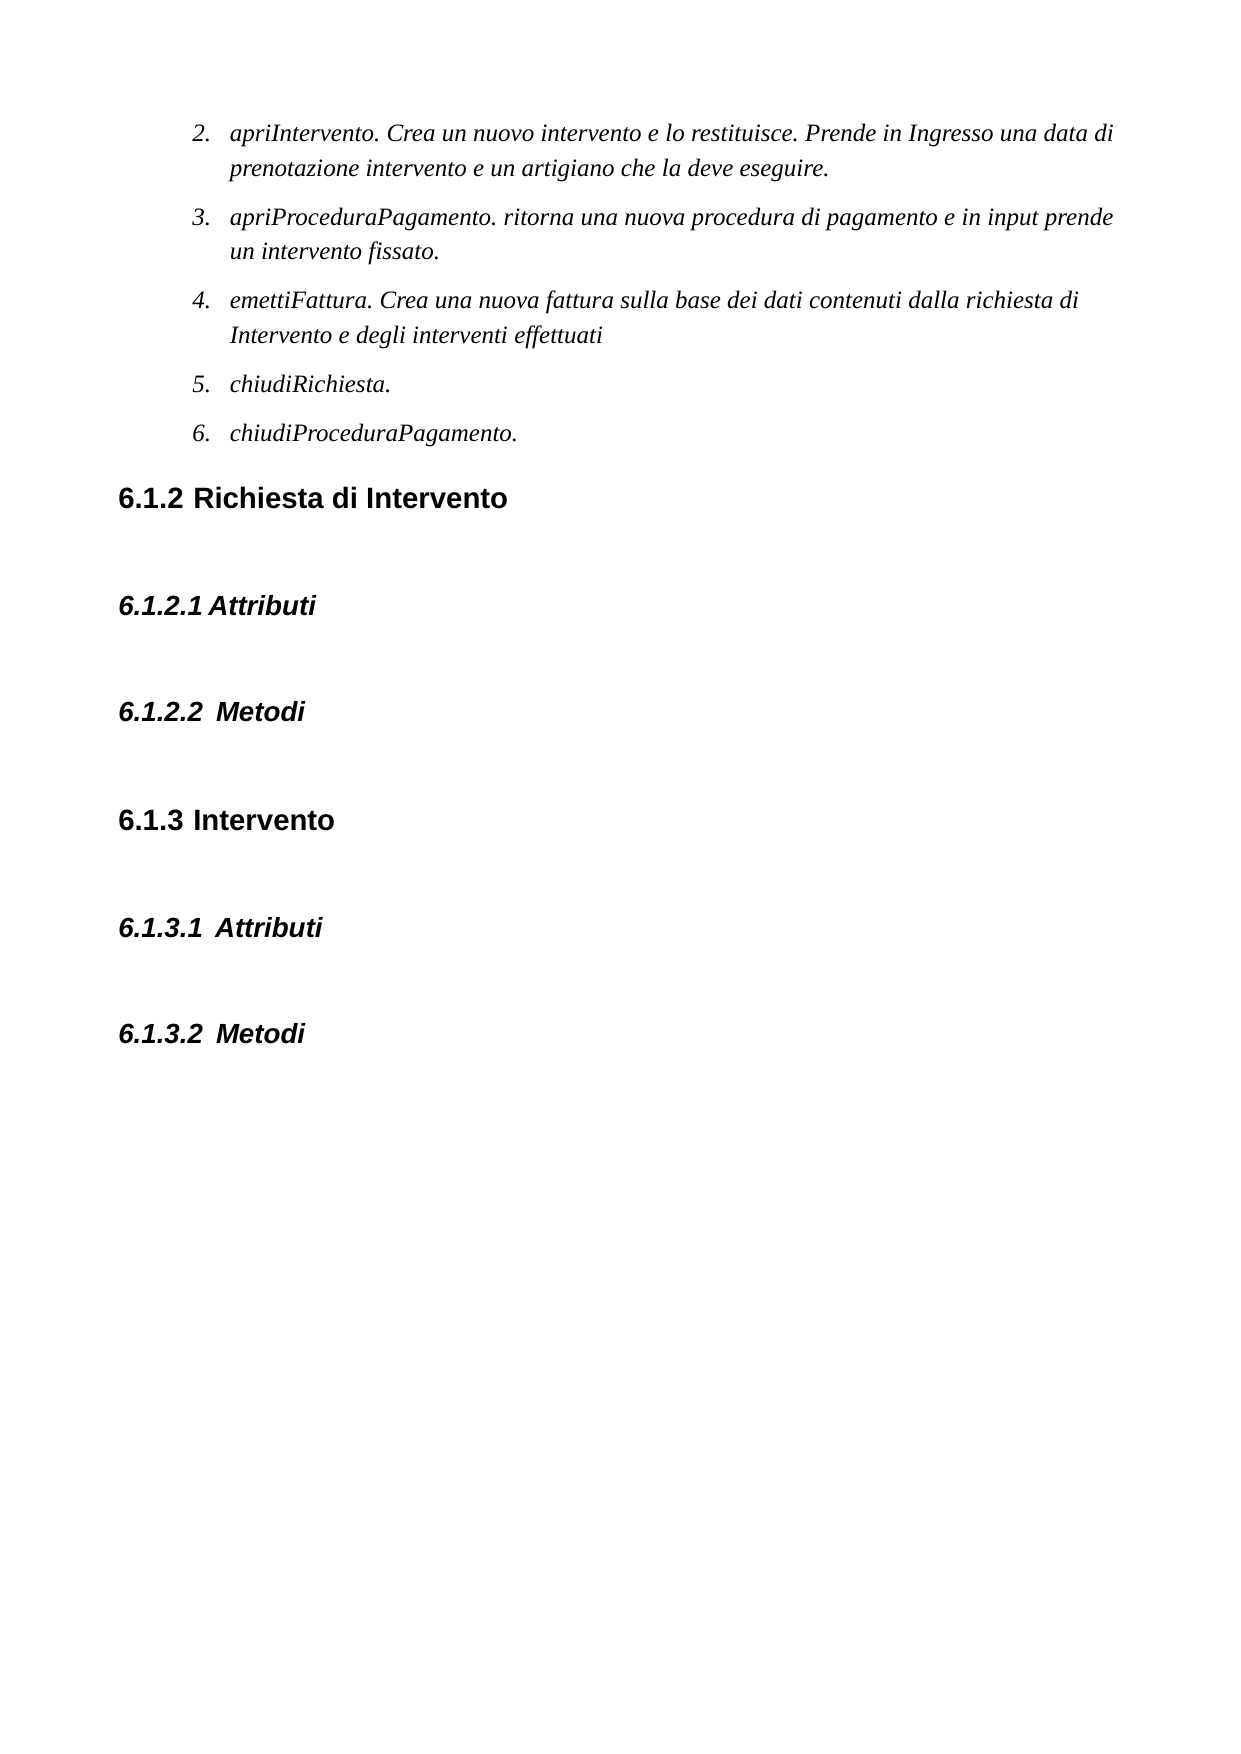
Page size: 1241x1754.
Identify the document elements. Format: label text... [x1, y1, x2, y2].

list apriIntervento. Crea un nuovo intervento e lo restituisce. Prende in Ingresso una data di prenotazione intervento e un artigiano che la deve eseguire. [192, 118, 1122, 181]
subtitle Intervento [118, 803, 1122, 837]
subtitle Attributi [118, 911, 1122, 943]
subtitle Richiesta di Intervento [118, 481, 1122, 515]
list chiudiRichiesta. [192, 369, 1122, 397]
subtitle Attributi [118, 589, 1122, 621]
list apriProceduraPagamento. ritorna una nuova procedura di pagamento e in input prende un intervento fissato. [192, 202, 1122, 265]
subtitle Metodi [118, 1017, 1122, 1049]
list chiudiProceduraPagamento. [192, 418, 1122, 447]
subtitle Metodi [118, 695, 1122, 727]
list emettiFattura. Crea una nuova fattura sulla base dei dati contenuti dalla richiesta di Intervento e degli interventi effettuati [192, 285, 1122, 348]
